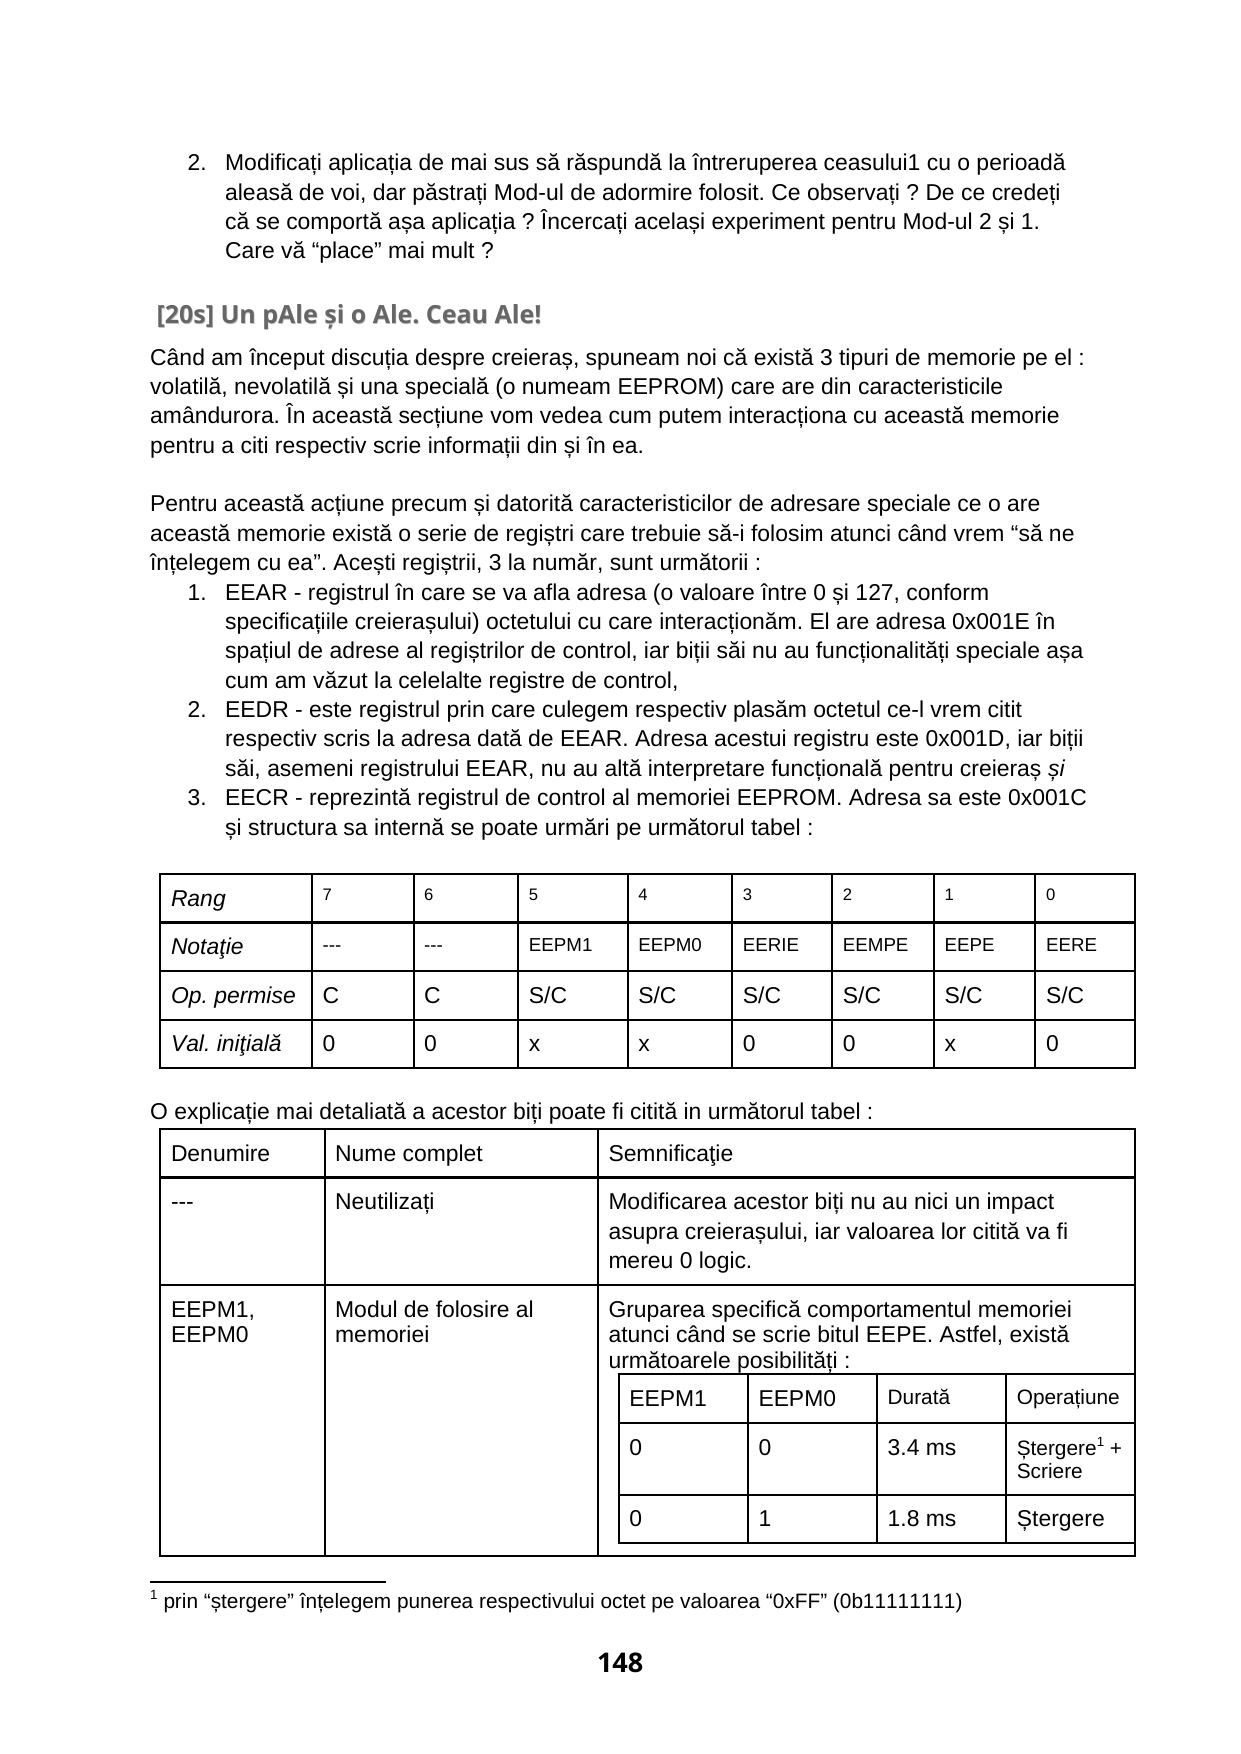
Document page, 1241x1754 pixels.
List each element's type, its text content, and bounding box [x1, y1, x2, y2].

table_cell EERIE [733, 924, 831, 970]
table_cell Modificarea acestor biți nu au nici un impact asupra creierașului, iar valoarea lor citită va fi mereu 0 logic. [599, 1179, 1134, 1284]
table_header 3 [733, 875, 831, 921]
subtitle [20s] Un pAle și o Ale. Ceau Ale! [150, 297, 1090, 331]
table_cell --- [313, 924, 413, 970]
table_header Operațiune [1007, 1375, 1134, 1422]
table_cell 0 [620, 1424, 747, 1493]
table_cell Notaţie [161, 924, 311, 970]
table_cell S/C [733, 972, 831, 1018]
table_cell Ștergere + Scriere [1007, 1424, 1134, 1493]
table_cell Val. iniţială [161, 1021, 311, 1067]
table_cell 1 [749, 1496, 876, 1542]
table_cell S/C [519, 972, 627, 1018]
table_cell 3.4 ms [878, 1424, 1005, 1493]
table_cell 0 [733, 1021, 831, 1067]
table_header Rang [161, 875, 311, 921]
table_cell 0 [620, 1496, 747, 1542]
table_cell 0 [313, 1021, 413, 1067]
table_header 7 [313, 875, 413, 921]
table_cell Modul de folosire al memoriei [326, 1286, 597, 1554]
text Pentru această acțiune precum și datorită caracteristicilor de adresare speciale ce o are această memorie există o serie de regiștri care trebuie să-i folosim atunci când vrem “să ne înțelegem cu ea”. Acești regiștrii, 3 la număr, sunt următorii : [150, 491, 1090, 575]
table_header 5 [519, 875, 627, 921]
table_cell EEPM1, EEPM0 [161, 1286, 324, 1554]
table_cell S/C [833, 972, 933, 1018]
table_cell EEPM1 [519, 924, 627, 970]
table_cell Ștergere [1007, 1496, 1134, 1542]
table_header 2 [833, 875, 933, 921]
list EEDR - este registrul prin care culegem respectiv plasăm octetul ce-l vrem citit respectiv scris la adresa dată de EEAR. Adresa acestui registru este 0x001D, iar biții săi, asemeni registrului EEAR, nu au altă interpretare funcțională pentru creieraș și [187, 697, 1090, 781]
text Când am început discuția despre creieraș, spuneam noi că există 3 tipuri de memorie pe el : volatilă, nevolatilă și una specială (o numeam EEPROM) care are din caracteristicile amândurora. În această secțiune vom vedea cum putem interacționa cu această memorie pentru a citi respectiv scrie informații din și în ea. [150, 344, 1090, 458]
table_cell S/C [629, 972, 731, 1018]
list EECR - reprezintă registrul de control al memoriei EEPROM. Adresa sa este 0x001C și structura sa internă se poate urmări pe următorul tabel : [187, 785, 1090, 840]
table_cell 0 [415, 1021, 517, 1067]
table_cell Op. permise [161, 972, 311, 1018]
table_cell 1.8 ms [878, 1496, 1005, 1542]
table_cell 0 [833, 1021, 933, 1067]
table_header 0 [1036, 875, 1134, 921]
table_cell S/C [1036, 972, 1134, 1018]
table_cell EEMPE [833, 924, 933, 970]
table_cell Gruparea specifică comportamentul memoriei atunci când se scrie bitul EEPE. Astfel, există următoarele posibilități : [599, 1286, 1134, 1554]
table_cell S/C [935, 972, 1034, 1018]
table_cell C [313, 972, 413, 1018]
table_cell --- [161, 1179, 324, 1284]
text O explicație mai detaliată a acestor biți poate fi citită in următorul tabel : [150, 1098, 1090, 1124]
table_cell x [519, 1021, 627, 1067]
table_cell 0 [749, 1424, 876, 1493]
list Modificați aplicația de mai sus să răspundă la întreruperea ceasului1 cu o perioadă aleasă de voi, dar păstrați Mod-ul de adormire folosit. Ce observați ? De ce credeți că se comportă așa aplicația ? Încercați același experiment pentru Mod-ul 2 și 1. Care vă “place” mai mult ? [187, 150, 1090, 264]
table_cell EERE [1036, 924, 1134, 970]
table_cell x [935, 1021, 1034, 1067]
list EEAR - registrul în care se va afla adresa (o valoare între 0 și 127, conform specificațiile creierașului) octetului cu care interacționăm. El are adresa 0x001E în spațiul de adrese al regiștrilor de control, iar biții săi nu au funcționalități speciale așa cum am văzut la celelalte registre de control, [187, 579, 1090, 693]
table_header 6 [415, 875, 517, 921]
table_header 1 [935, 875, 1034, 921]
table_cell EEPE [935, 924, 1034, 970]
table_cell Neutilizați [326, 1179, 597, 1284]
table_cell 0 [1036, 1021, 1134, 1067]
table_cell x [629, 1021, 731, 1067]
table_header Denumire [161, 1130, 324, 1176]
table_header Semnificaţie [599, 1130, 1134, 1176]
table_header 4 [629, 875, 731, 921]
table_header EEPM0 [749, 1375, 876, 1422]
table_cell EEPM0 [629, 924, 731, 970]
table_header EEPM1 [620, 1375, 747, 1422]
table_header Nume complet [326, 1130, 597, 1176]
table_cell --- [415, 924, 517, 970]
table_cell C [415, 972, 517, 1018]
table_header Durată [878, 1375, 1005, 1422]
